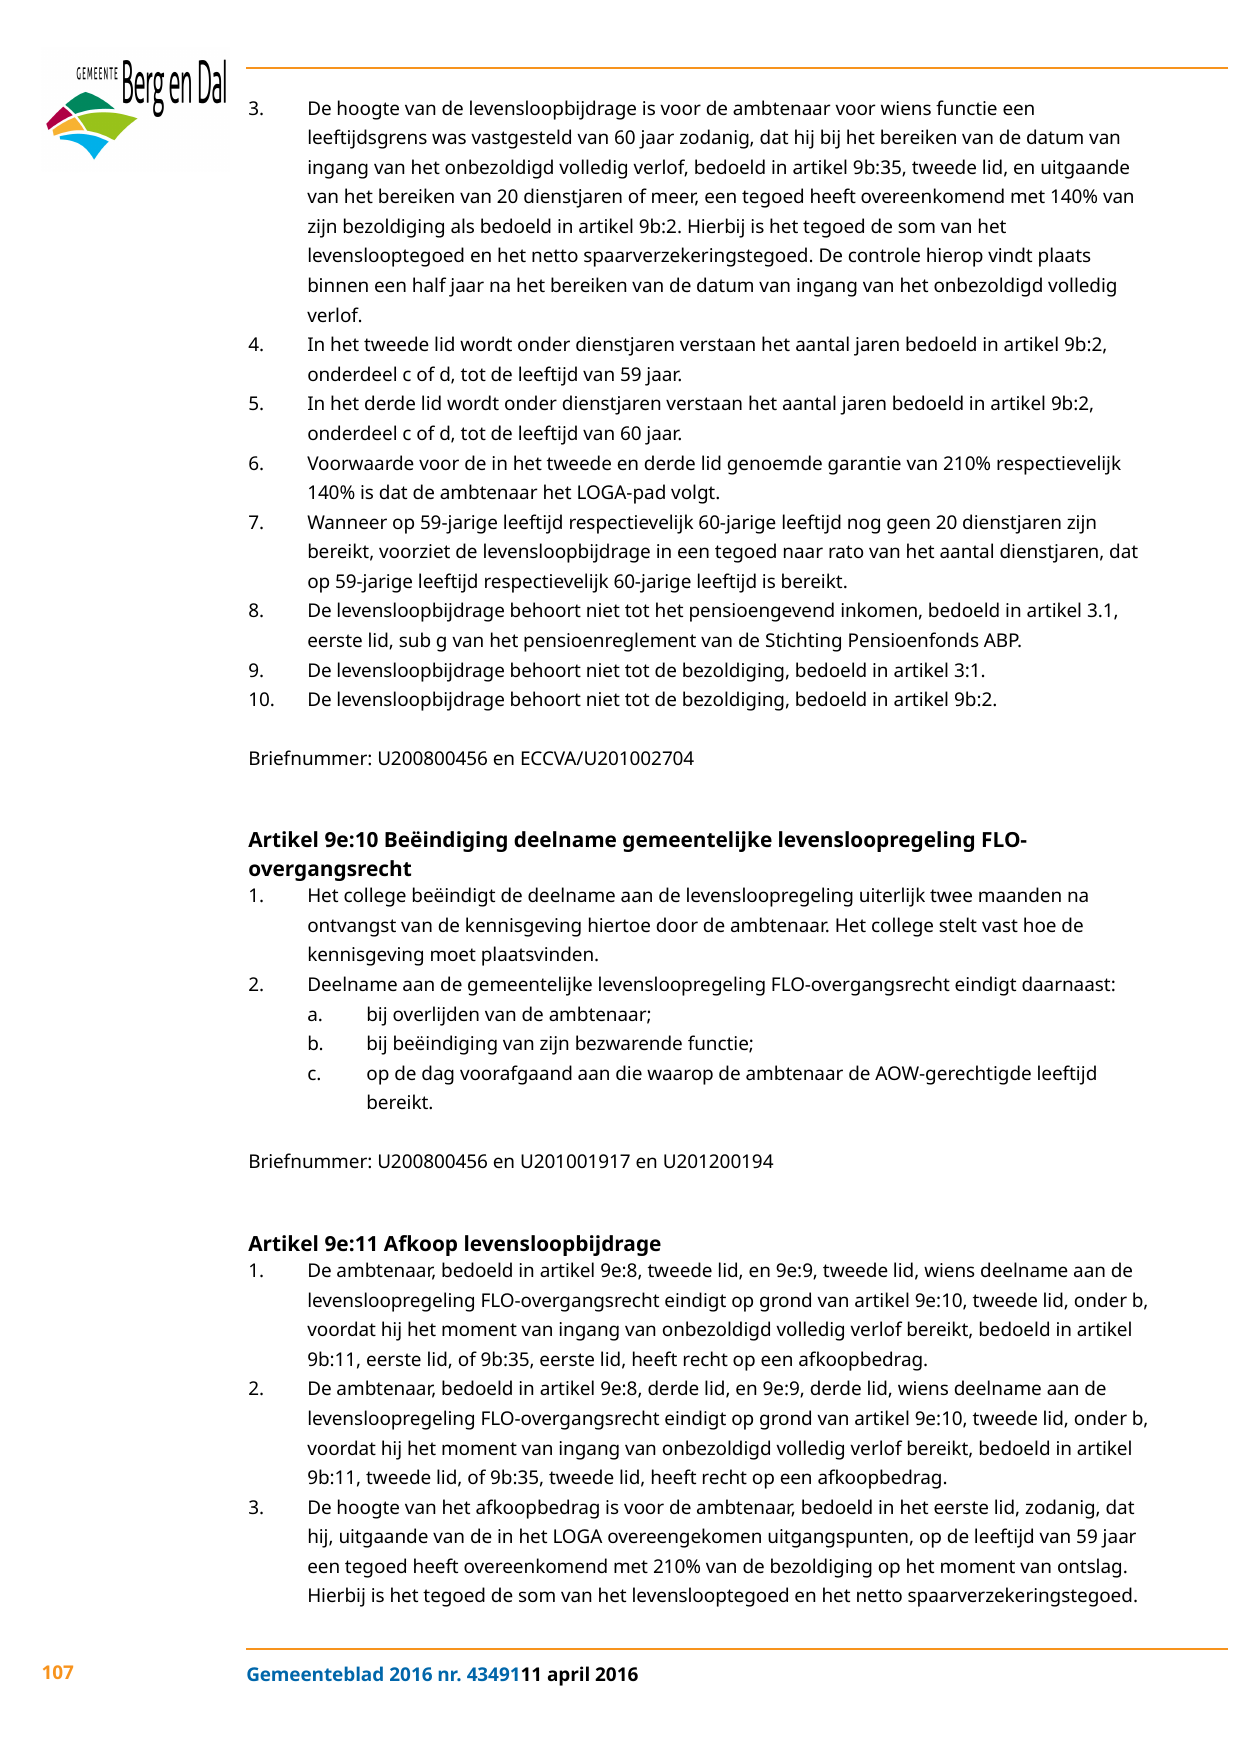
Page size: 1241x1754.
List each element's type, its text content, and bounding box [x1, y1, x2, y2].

text Artikel 9e:10 Beëindiging deelname gemeentelijke levensloopregeling FLO-overgangsrecht [248, 826, 1152, 882]
list De hoogte van het afkoopbedrag is voor de ambtenaar, bedoeld in het eerste lid, zodanig, dat hij, uitgaande van de in het LOGA overeengekomen uitgangspunten, op de leeftijd van 59 jaar een tegoed heeft overeenkomend met 210% van de bezoldiging op het moment van ontslag. Hierbij is het tegoed de som van het levenslooptegoed en het netto spaarverzekeringstegoed. [248, 1494, 1152, 1608]
list De ambtenaar, bedoeld in artikel 9e:8, derde lid, en 9e:9, derde lid, wiens deelname aan de levensloopregeling FLO-overgangsrecht eindigt op grond van artikel 9e:10, tweede lid, onder b, voordat hij het moment van ingang van onbezoldigd volledig verlof bereikt, bedoeld in artikel 9b:11, tweede lid, of 9b:35, tweede lid, heeft recht op een afkoopbedrag. [248, 1376, 1152, 1490]
list De hoogte van de levensloopbijdrage is voor de ambtenaar voor wiens functie een leeftijdsgrens was vastgesteld van 60 jaar zodanig, dat hij bij het bereiken van de datum van ingang van het onbezoldigd volledig verlof, bedoeld in artikel 9b:35, tweede lid, en uitgaande van het bereiken van 20 dienstjaren of meer, een tegoed heeft overeenkomend met 140% van zijn bezoldiging als bedoeld in artikel 9b:2. Hierbij is het tegoed de som van het levenslooptegoed en het netto spaarverzekeringstegoed. De controle hierop vindt plaats binnen een half jaar na het bereiken van de datum van ingang van het onbezoldigd volledig verlof. [248, 95, 1152, 328]
list In het derde lid wordt onder dienstjaren verstaan het aantal jaren bedoeld in artikel 9b:2, onderdeel c of d, tot de leeftijd van 60 jaar. [248, 391, 1152, 446]
text Briefnummer: U200800456 en U201001917 en U201200194 [248, 1149, 1152, 1174]
list Deelname aan de gemeentelijke levensloopregeling FLO-overgangsrecht eindigt daarnaast: [248, 971, 1152, 997]
list bij overlijden van de ambtenaar; [307, 1001, 1152, 1027]
picture [41, 47, 231, 172]
list De levensloopbijdrage behoort niet tot de bezoldiging, bedoeld in artikel 3:1. [248, 657, 1152, 683]
list bij beëindiging van zijn bezwarende functie; [307, 1030, 1152, 1056]
list De levensloopbijdrage behoort niet tot de bezoldiging, bedoeld in artikel 9b:2. [248, 686, 1152, 712]
list Het college beëindigt de deelname aan de levensloopregeling uiterlijk twee maanden na ontvangst van de kennisgeving hiertoe door de ambtenaar. Het college stelt vast hoe de kennisgeving moet plaatsvinden. [248, 882, 1152, 967]
list De levensloopbijdrage behoort niet tot het pensioengevend inkomen, bedoeld in artikel 3.1, eerste lid, sub g van het pensioenreglement van de Stichting Pensioenfonds ABP. [248, 598, 1152, 653]
list De ambtenaar, bedoeld in artikel 9e:8, tweede lid, en 9e:9, tweede lid, wiens deelname aan de levensloopregeling FLO-overgangsrecht eindigt op grond van artikel 9e:10, tweede lid, onder b, voordat hij het moment van ingang van onbezoldigd volledig verlof bereikt, bedoeld in artikel 9b:11, eerste lid, of 9b:35, eerste lid, heeft recht op een afkoopbedrag. [248, 1257, 1152, 1372]
list In het tweede lid wordt onder dienstjaren verstaan het aantal jaren bedoeld in artikel 9b:2, onderdeel c of d, tot de leeftijd van 59 jaar. [248, 331, 1152, 387]
list op de dag voorafgaand aan die waarop de ambtenaar de AOW-gerechtigde leeftijd bereikt. [307, 1060, 1152, 1115]
text Artikel 9e:11 Afkoop levensloopbijdrage [248, 1229, 1152, 1257]
list Voorwaarde voor de in het tweede en derde lid genoemde garantie van 210% respectievelijk 140% is dat de ambtenaar het LOGA-pad volgt. [248, 450, 1152, 505]
text Briefnummer: U200800456 en ECCVA/U201002704 [248, 746, 1152, 771]
list Wanneer op 59-jarige leeftijd respectievelijk 60-jarige leeftijd nog geen 20 dienstjaren zijn bereikt, voorziet de levensloopbijdrage in een tegoed naar rato van het aantal dienstjaren, dat op 59-jarige leeftijd respectievelijk 60-jarige leeftijd is bereikt. [248, 509, 1152, 594]
